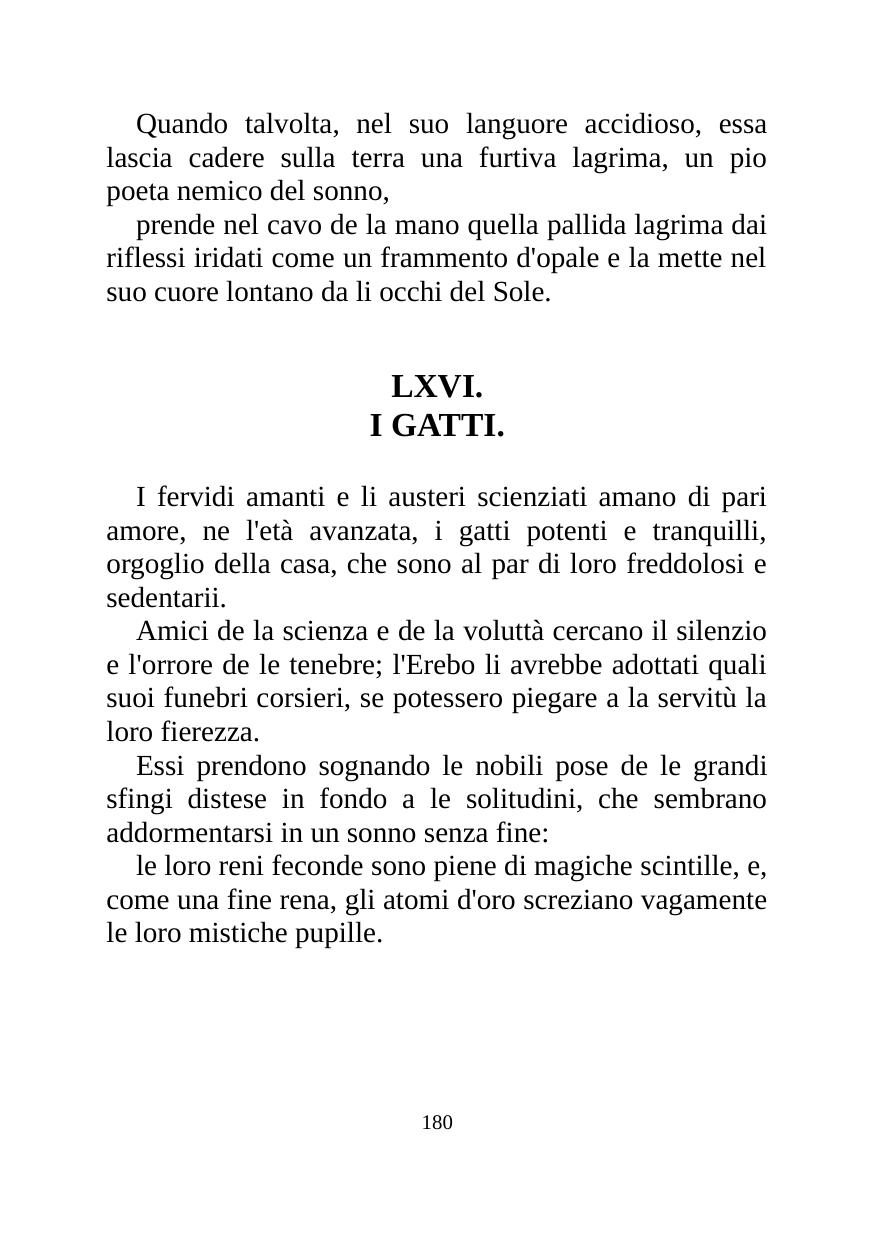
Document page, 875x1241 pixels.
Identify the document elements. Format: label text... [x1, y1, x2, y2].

text Amici de la scienza e de la voluttà cercano il silenzio e l'orrore de le tenebre; l'Erebo li avrebbe adottati quali suoi funebri corsieri, se potessero piegare a la servitù la loro fierezza. [106, 613, 768, 748]
text le loro reni feconde sono piene di magiche scintille, e, come una fine rena, gli atomi d'oro screziano vagamente le loro mistiche pupille. [106, 848, 768, 949]
text Essi prendono sognando le nobili pose de le grandi sfingi distese in fondo a le solitudini, che sembrano addormentarsi in un sonno senza fine: [106, 748, 768, 848]
text prende nel cavo de la mano quella pallida lagrima dai riflessi iridati come un frammento d'opale e la mette nel suo cuore lontano da li occhi del Sole. [106, 207, 768, 307]
text Quando talvolta, nel suo languore accidioso, essa lascia cadere sulla terra una furtiva lagrima, un pio poeta nemico del sonno, [106, 106, 768, 207]
subtitle LXVI. I GATTI. [106, 367, 768, 444]
text I fervidi amanti e li austeri scienziati amano di pari amore, ne l'età avanzata, i gatti potenti e tranquilli, orgoglio della casa, che sono al par di loro freddolosi e sedentarii. [106, 479, 768, 613]
